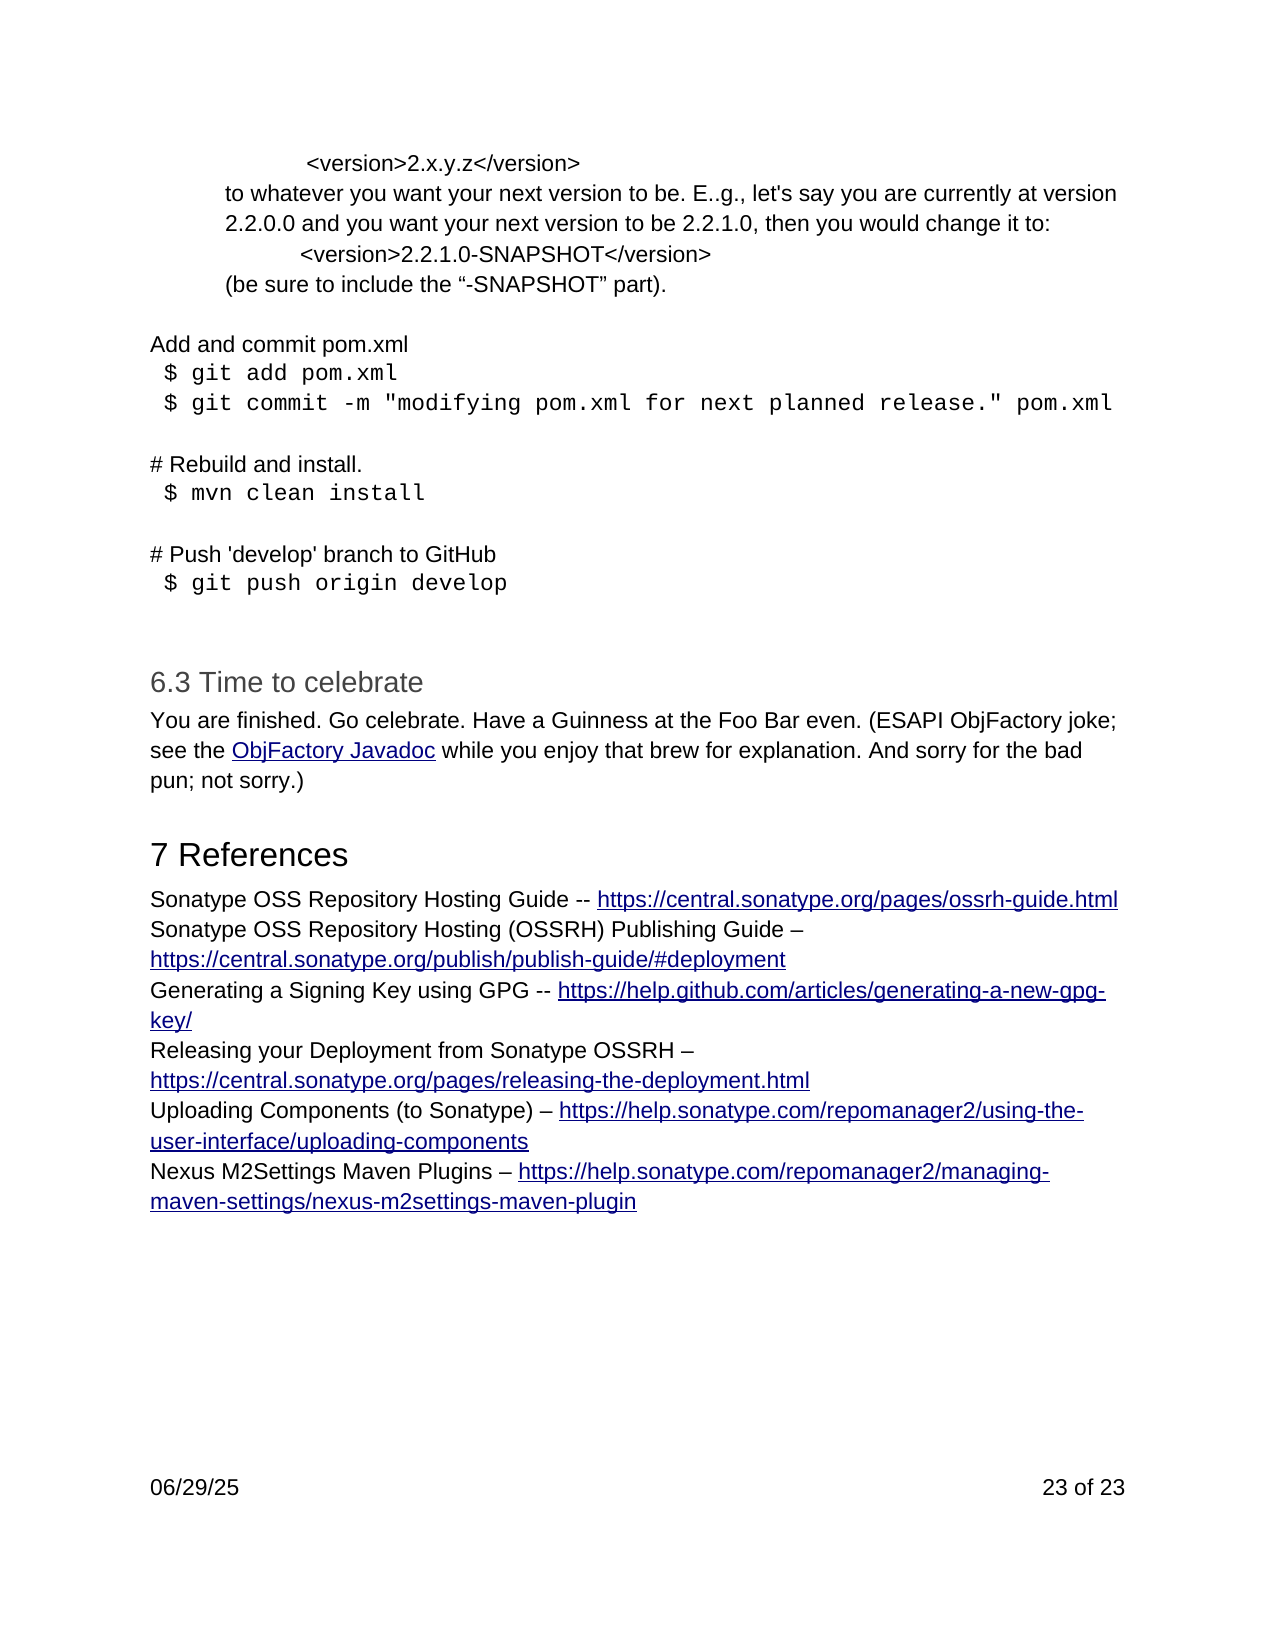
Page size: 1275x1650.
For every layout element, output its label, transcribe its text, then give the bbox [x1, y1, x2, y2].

text Sonatype OSS Repository Hosting (OSSRH) Publishing Guide – https://central.sonatype.org/publish/publish-guide/#deployment [150, 916, 1125, 973]
text (be sure to include the “-SNAPSHOT” part). [225, 271, 1125, 297]
text # Rebuild and install. [150, 451, 1125, 478]
text $ mvn clean install [150, 481, 1125, 507]
text to whatever you want your next version to be. E..g., let's say you are currently at version 2.2.0.0 and you want your next version to be 2.2.1.0, then you would change it to: [225, 180, 1125, 237]
text $ git push origin develop [150, 572, 1125, 598]
text # Push 'develop' branch to GitHub [150, 541, 1125, 568]
text Generating a Signing Key using GPG -- https://help.github.com/articles/generating-a-new-gpg-key/ [150, 977, 1125, 1033]
text You are finished. Go celebrate. Have a Guinness at the Foo Bar even. (ESAPI ObjFactory joke; see the ObjFactory Javadoc while you enjoy that brew for explanation. And sorry for the bad pun; not sorry.) [150, 707, 1125, 794]
subtitle Time to celebrate [150, 665, 1125, 698]
text $ git commit -m "modifying pom.xml for next planned release." pom.xml [150, 391, 1125, 417]
text Nexus M2Settings Maven Plugins – https://help.sonatype.com/repomanager2/managing-maven-settings/nexus-m2settings-maven-plugin [150, 1158, 1125, 1214]
text Add and commit pom.xml [150, 331, 1125, 358]
text Uploading Components (to Sonatype) – https://help.sonatype.com/repomanager2/using-the-user-interface/uploading-components [150, 1097, 1125, 1154]
text <version>2.x.y.z</version> [300, 150, 1125, 176]
text Sonatype OSS Repository Hosting Guide -- https://central.sonatype.org/pages/ossrh-guide.html [150, 886, 1125, 912]
text $ git add pom.xml [150, 361, 1125, 387]
text Releasing your Deployment from Sonatype OSSRH – https://central.sonatype.org/pages/releasing-the-deployment.html [150, 1037, 1125, 1093]
subtitle References [150, 835, 1125, 873]
text <version>2.2.1.0-SNAPSHOT</version> [300, 241, 1125, 267]
